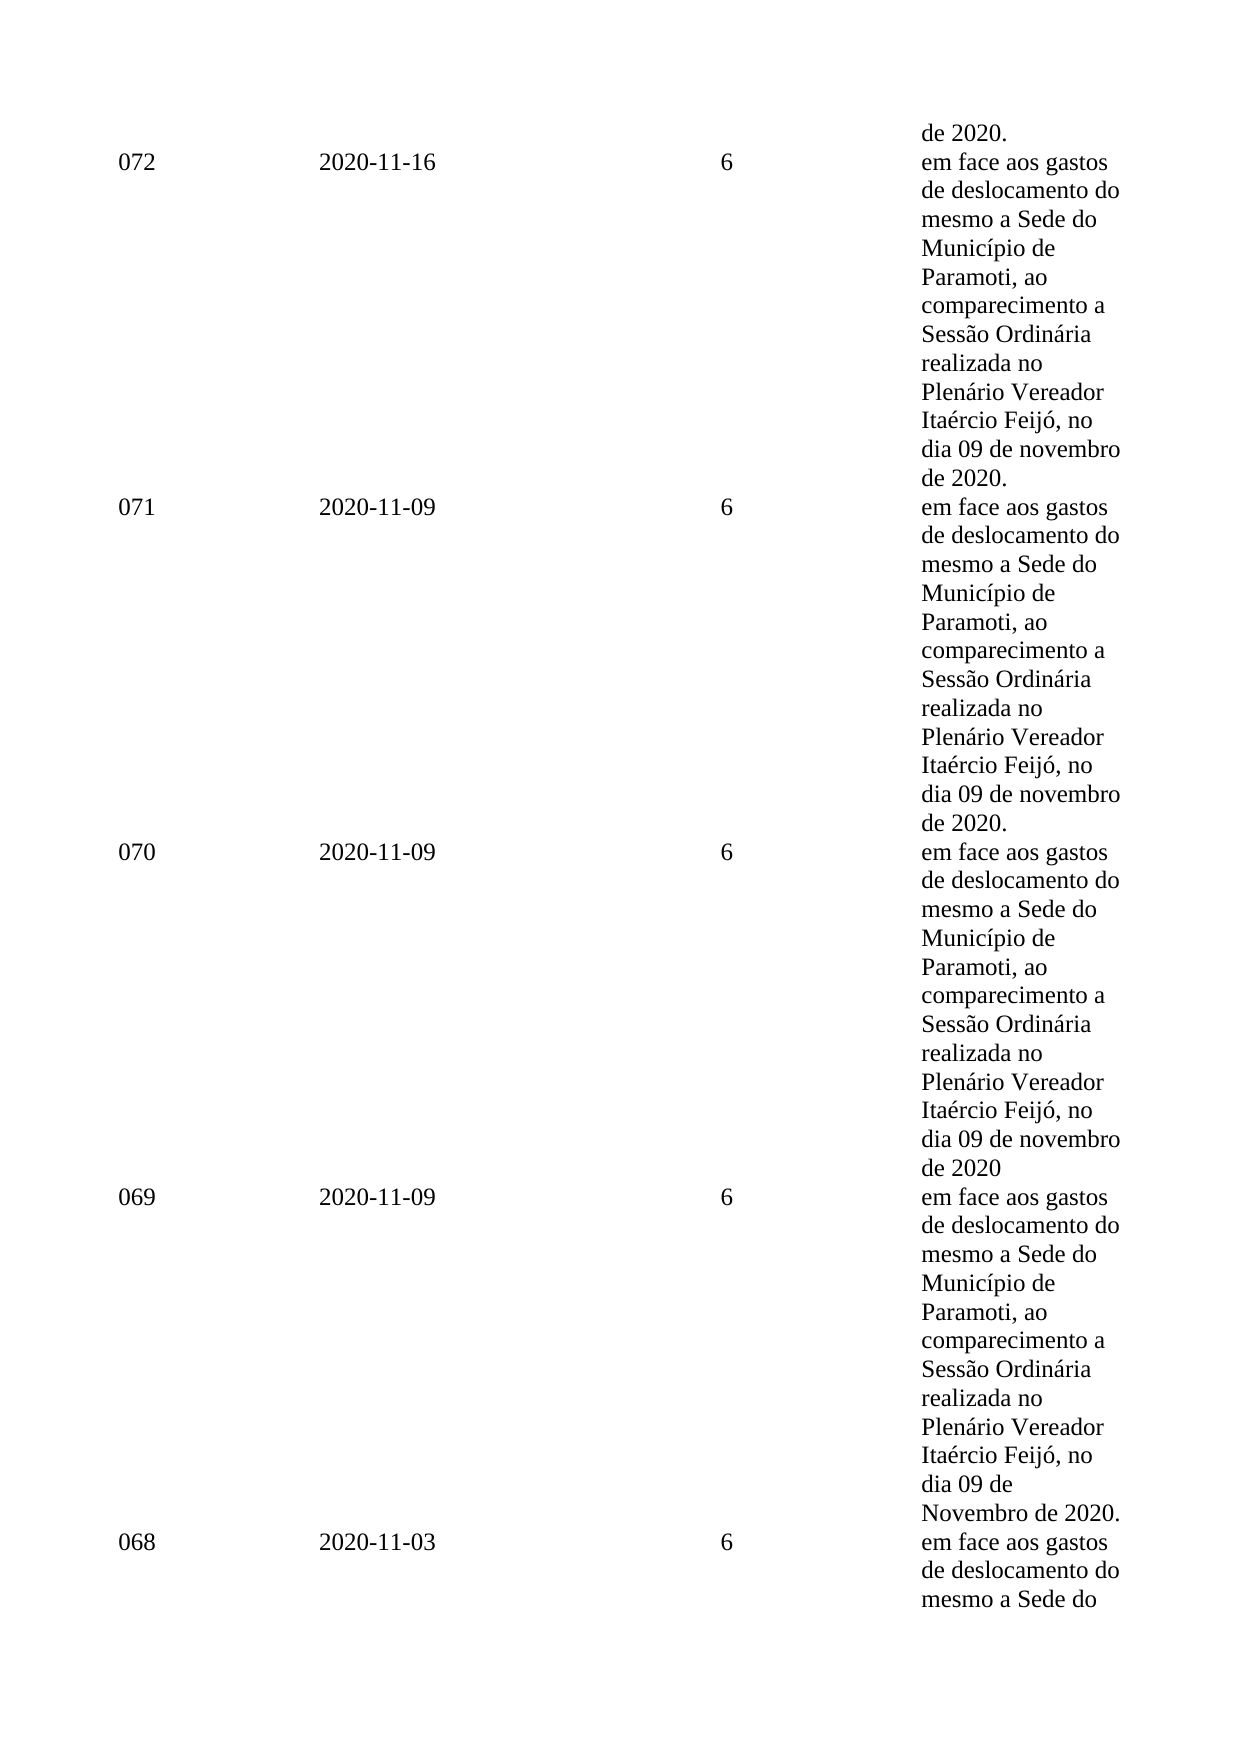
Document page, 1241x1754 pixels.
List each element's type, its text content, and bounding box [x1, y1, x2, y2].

table_cell 2020-11-09 [319, 1182, 519, 1527]
table_cell em face aos gastos de deslocamento do mesmo a Sede do Município de Paramoti, ao comparecimento a Sessão Ordinária realizada no Plenário Vereador Itaércio Feijó, no dia 09 de novembro de 2020. [921, 147, 1122, 492]
table_cell [520, 837, 720, 1182]
table_cell [520, 118, 720, 147]
table_cell 2020-11-16 [319, 147, 519, 492]
table_cell 2020-11-09 [319, 492, 519, 837]
table_cell 070 [118, 837, 319, 1182]
table_cell em face aos gastos de deslocamento do mesmo a Sede do [921, 1527, 1122, 1613]
table_cell [720, 118, 921, 147]
table_cell [520, 1527, 720, 1613]
table_cell 068 [118, 1527, 319, 1613]
table_cell 069 [118, 1182, 319, 1527]
table_cell [118, 118, 319, 147]
table_cell 2020-11-03 [319, 1527, 519, 1613]
table_cell 6 [720, 147, 921, 492]
table_cell [520, 492, 720, 837]
table_cell em face aos gastos de deslocamento do mesmo a Sede do Município de Paramoti, ao comparecimento a Sessão Ordinária realizada no Plenário Vereador Itaércio Feijó, no dia 09 de Novembro de 2020. [921, 1182, 1122, 1527]
table_cell 071 [118, 492, 319, 837]
table_cell de 2020. [921, 118, 1122, 147]
table_cell 6 [720, 492, 921, 837]
table_cell [520, 1182, 720, 1527]
table_cell em face aos gastos de deslocamento do mesmo a Sede do Município de Paramoti, ao comparecimento a Sessão Ordinária realizada no Plenário Vereador Itaércio Feijó, no dia 09 de novembro de 2020. [921, 492, 1122, 837]
table_cell 2020-11-09 [319, 837, 519, 1182]
table_cell 6 [720, 1527, 921, 1613]
table_cell em face aos gastos de deslocamento do mesmo a Sede do Município de Paramoti, ao comparecimento a Sessão Ordinária realizada no Plenário Vereador Itaércio Feijó, no dia 09 de novembro de 2020 [921, 837, 1122, 1182]
table_cell 072 [118, 147, 319, 492]
table_cell 6 [720, 1182, 921, 1527]
table_cell [520, 147, 720, 492]
table_cell [319, 118, 519, 147]
table_cell 6 [720, 837, 921, 1182]
